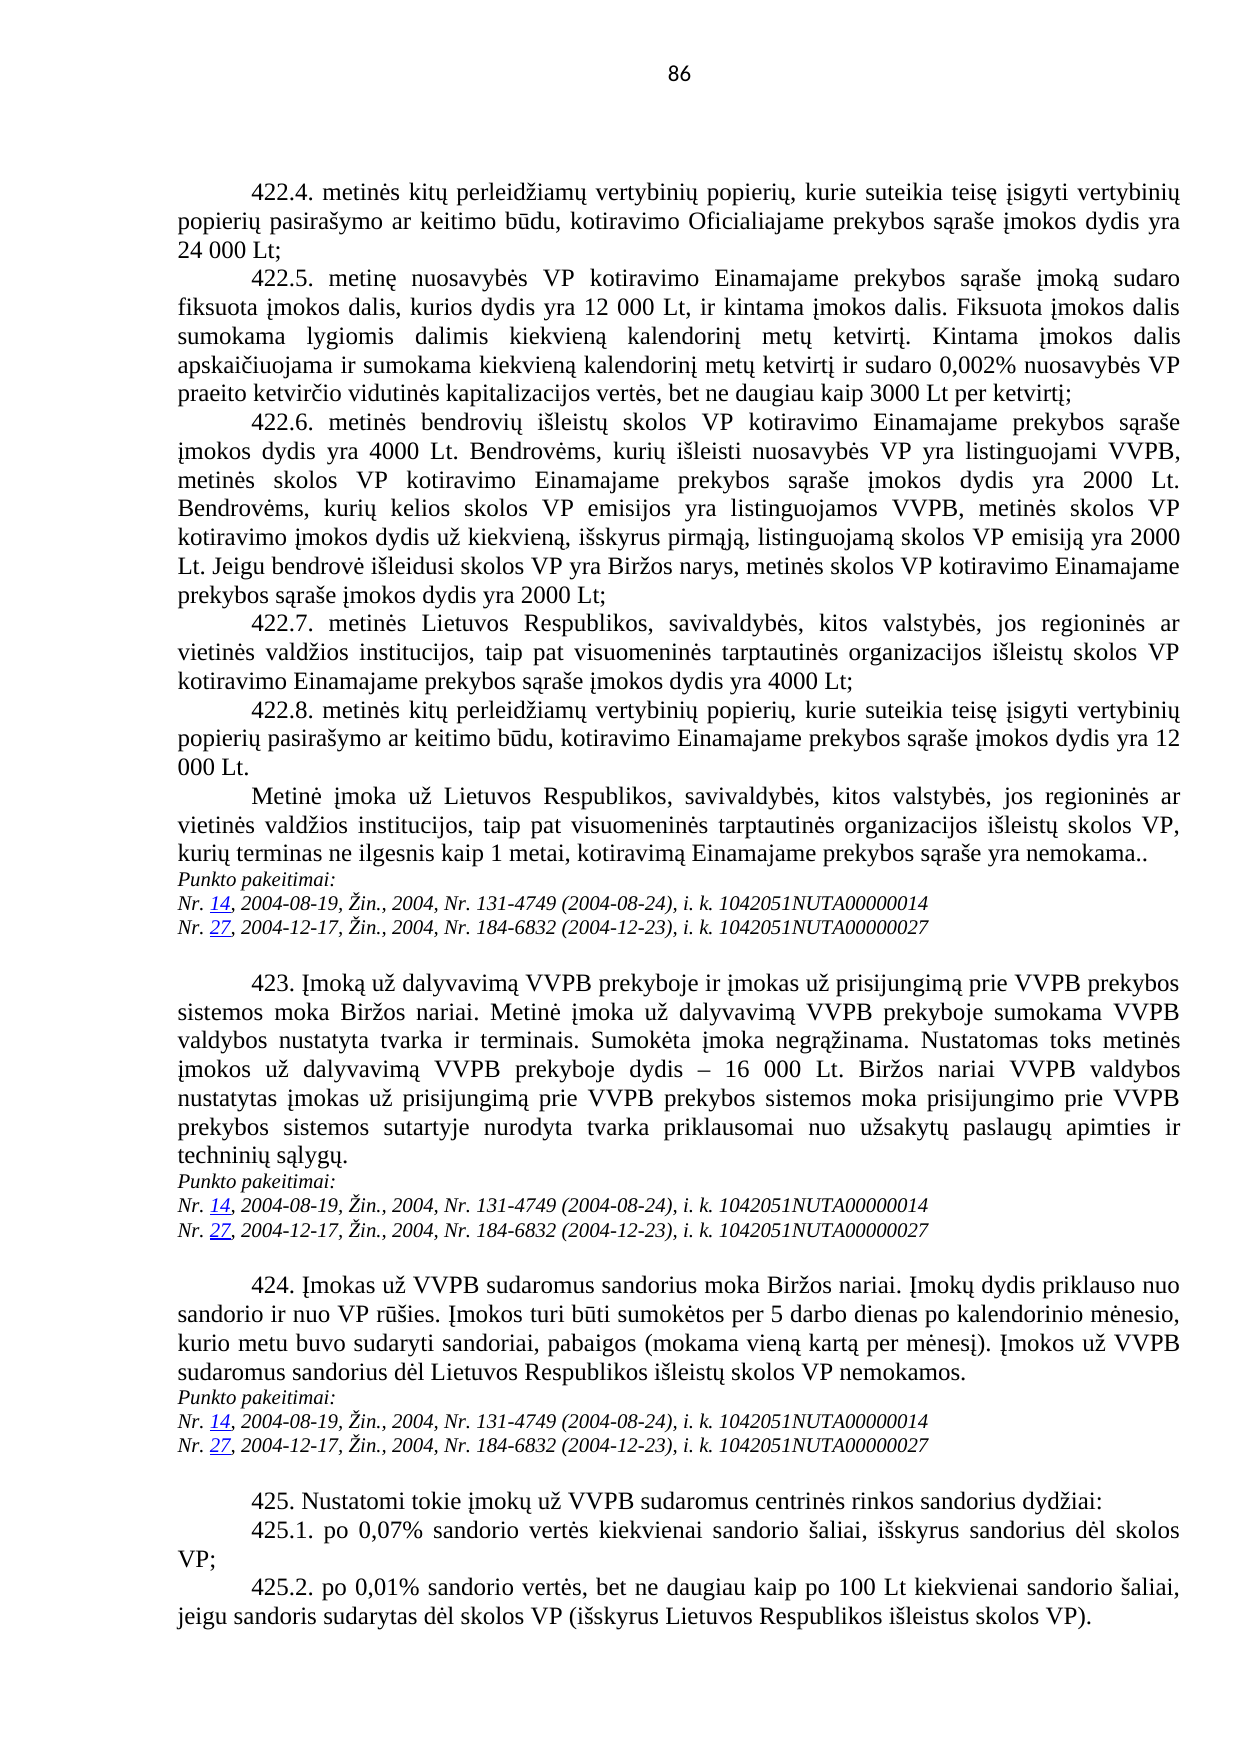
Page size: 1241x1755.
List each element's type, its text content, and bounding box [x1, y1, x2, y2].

text 425.1. po 0,07% sandorio vertės kiekvienai sandorio šaliai, išskyrus sandorius dėl skolos VP; [177, 1515, 1181, 1572]
text 422.5. metinę nuosavybės VP kotiravimo Einamajame prekybos sąraše įmoką sudaro fiksuota įmokos dalis, kurios dydis yra 12 000 Lt, ir kintama įmokos dalis. Fiksuota įmokos dalis sumokama lygiomis dalimis kiekvieną kalendorinį metų ketvirtį. Kintama įmokos dalis apskaičiuojama ir sumokama kiekvieną kalendorinį metų ketvirtį ir sudaro 0,002% nuosavybės VP praeito ketvirčio vidutinės kapitalizacijos vertės, bet ne daugiau kaip 3000 Lt per ketvirtį; [177, 263, 1181, 407]
text Nr. 27, 2004-12-17, Žin., 2004, Nr. 184-6832 (2004-12-23), i. k. 1042051NUTA00000027 [177, 1433, 1181, 1457]
text 422.8. metinės kitų perleidžiamų vertybinių popierių, kurie suteikia teisę įsigyti vertybinių popierių pasirašymo ar keitimo būdu, kotiravimo Einamajame prekybos sąraše įmokos dydis yra 12 000 Lt. [177, 695, 1181, 781]
text 424. Įmokas už VVPB sudaromus sandorius moka Biržos nariai. Įmokų dydis priklauso nuo sandorio ir nuo VP rūšies. Įmokos turi būti sumokėtos per 5 darbo dienas po kalendorinio mėnesio, kurio metu buvo sudaryti sandoriai, pabaigos (mokama vieną kartą per mėnesį). Įmokos už VVPB sudaromus sandorius dėl Lietuvos Respublikos išleistų skolos VP nemokamos. [177, 1270, 1181, 1385]
text 425.2. po 0,01% sandorio vertės, bet ne daugiau kaip po 100 Lt kiekvienai sandorio šaliai, jeigu sandoris sudarytas dėl skolos VP (išskyrus Lietuvos Respublikos išleistus skolos VP). [177, 1572, 1181, 1630]
text Nr. 14, 2004-08-19, Žin., 2004, Nr. 131-4749 (2004-08-24), i. k. 1042051NUTA00000014 [177, 1409, 1181, 1433]
text Punkto pakeitimai: [177, 1385, 1181, 1409]
text Punkto pakeitimai: [177, 1169, 1181, 1193]
text 422.4. metinės kitų perleidžiamų vertybinių popierių, kurie suteikia teisę įsigyti vertybinių popierių pasirašymo ar keitimo būdu, kotiravimo Oficialiajame prekybos sąraše įmokos dydis yra 24 000 Lt; [177, 177, 1181, 263]
text 425. Nustatomi tokie įmokų už VVPB sudaromus centrinės rinkos sandorius dydžiai: [177, 1486, 1181, 1515]
text Nr. 14, 2004-08-19, Žin., 2004, Nr. 131-4749 (2004-08-24), i. k. 1042051NUTA00000014 [177, 1193, 1181, 1217]
text 423. Įmoką už dalyvavimą VVPB prekyboje ir įmokas už prisijungimą prie VVPB prekybos sistemos moka Biržos nariai. Metinė įmoka už dalyvavimą VVPB prekyboje sumokama VVPB valdybos nustatyta tvarka ir terminais. Sumokėta įmoka negrąžinama. Nustatomas toks metinės įmokos už dalyvavimą VVPB prekyboje dydis – 16 000 Lt. Biržos nariai VVPB valdybos nustatytas įmokas už prisijungimą prie VVPB prekybos sistemos moka prisijungimo prie VVPB prekybos sistemos sutartyje nurodyta tvarka priklausomai nuo užsakytų paslaugų apimties ir techninių sąlygų. [177, 968, 1181, 1169]
text Punkto pakeitimai: [177, 867, 1181, 891]
text Metinė įmoka už Lietuvos Respublikos, savivaldybės, kitos valstybės, jos regioninės ar vietinės valdžios institucijos, taip pat visuomeninės tarptautinės organizacijos išleistų skolos VP, kurių terminas ne ilgesnis kaip 1 metai, kotiravimą Einamajame prekybos sąraše yra nemokama.. [177, 781, 1181, 867]
text 422.6. metinės bendrovių išleistų skolos VP kotiravimo Einamajame prekybos sąraše įmokos dydis yra 4000 Lt. Bendrovėms, kurių išleisti nuosavybės VP yra listinguojami VVPB, metinės skolos VP kotiravimo Einamajame prekybos sąraše įmokos dydis yra 2000 Lt. Bendrovėms, kurių kelios skolos VP emisijos yra listinguojamos VVPB, metinės skolos VP kotiravimo įmokos dydis už kiekvieną, išskyrus pirmąją, listinguojamą skolos VP emisiją yra 2000 Lt. Jeigu bendrovė išleidusi skolos VP yra Biržos narys, metinės skolos VP kotiravimo Einamajame prekybos sąraše įmokos dydis yra 2000 Lt; [177, 407, 1181, 608]
text Nr. 27, 2004-12-17, Žin., 2004, Nr. 184-6832 (2004-12-23), i. k. 1042051NUTA00000027 [177, 1217, 1181, 1242]
text 422.7. metinės Lietuvos Respublikos, savivaldybės, kitos valstybės, jos regioninės ar vietinės valdžios institucijos, taip pat visuomeninės tarptautinės organizacijos išleistų skolos VP kotiravimo Einamajame prekybos sąraše įmokos dydis yra 4000 Lt; [177, 608, 1181, 695]
text Nr. 14, 2004-08-19, Žin., 2004, Nr. 131-4749 (2004-08-24), i. k. 1042051NUTA00000014 [177, 891, 1181, 915]
text Nr. 27, 2004-12-17, Žin., 2004, Nr. 184-6832 (2004-12-23), i. k. 1042051NUTA00000027 [177, 915, 1181, 939]
